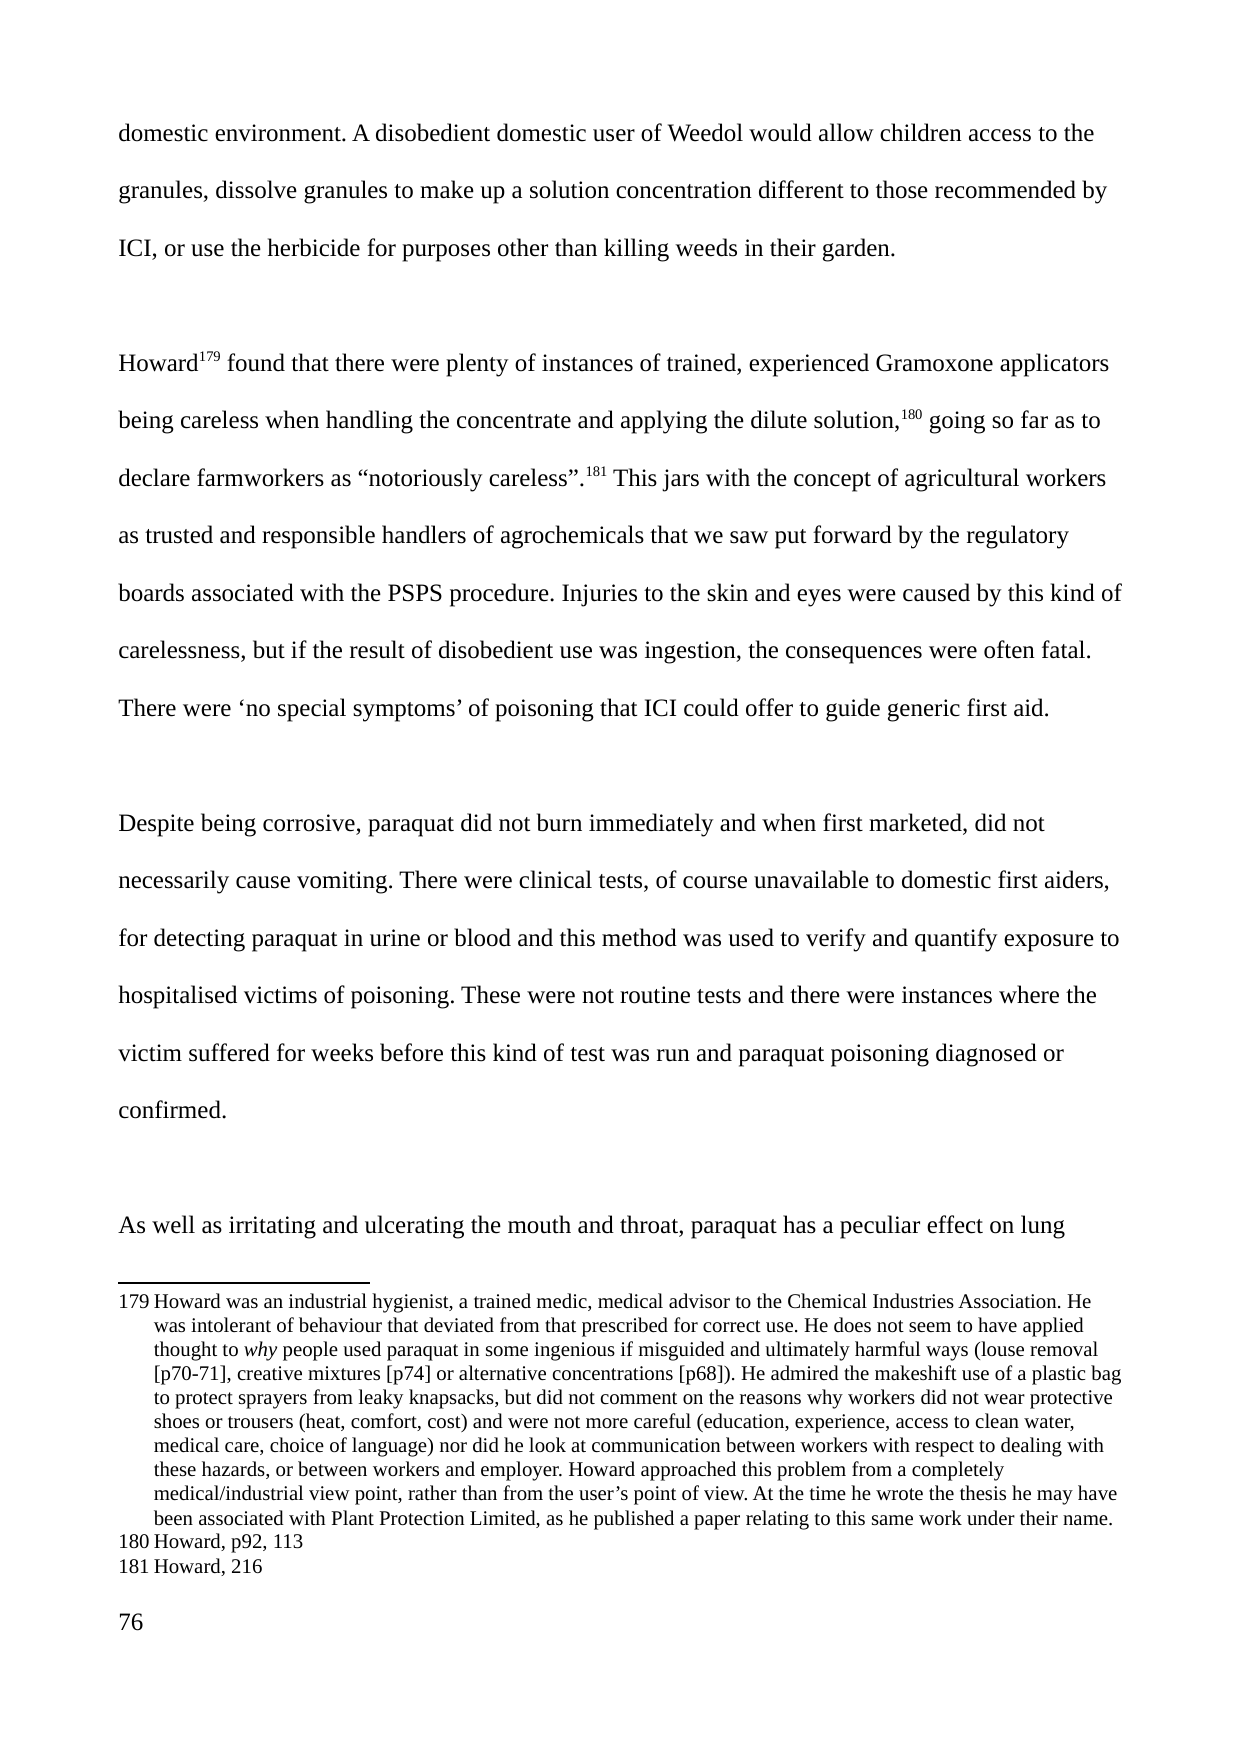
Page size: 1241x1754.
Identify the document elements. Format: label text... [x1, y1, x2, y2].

text As well as irritating and ulcerating the mouth and throat, paraquat has a peculiar effect on lung [118, 1211, 1122, 1239]
text Howard was an industrial hygienist, a trained medic, medical advisor to the Chemical Industries Association. He was intolerant of behaviour that deviated from that prescribed for correct use. He does not seem to have applied thought to why people used paraquat in some ingenious if misguided and ultimately harmful ways (louse removal [p70-71], creative mixtures [p74] or alternative concentrations [p68]). He admired the makeshift use of a plastic bag to protect sprayers from leaky knapsacks, but did not comment on the reasons why workers did not wear protective shoes or trousers (heat, comfort, cost) and were not more careful (education, experience, access to clean water, medical care, choice of language) nor did he look at communication between workers with respect to dealing with these hazards, or between workers and employer. Howard approached this problem from a completely medical/industrial view point, rather than from the user’s point of view. At the time he wrote the thesis he may have been associated with Plant Protection Limited, as he published a paper relating to this same work under their name. [118, 1289, 1122, 1529]
text Howard, 216 [118, 1553, 1122, 1578]
text Howard found that there were plenty of instances of trained, experienced Gramoxone applicators being careless when handling the concentrate and applying the dilute solution, going so far as to declare farmworkers as “notoriously careless”. This jars with the concept of agricultural workers as trusted and responsible handlers of agrochemicals that we saw put forward by the regulatory boards associated with the PSPS procedure. Injuries to the skin and eyes were caused by this kind of carelessness, but if the result of disobedient use was ingestion, the consequences were often fatal. There were ‘no special symptoms’ of poisoning that ICI could offer to guide generic first aid. [118, 348, 1122, 722]
text Despite being corrosive, paraquat did not burn immediately and when first marketed, did not necessarily cause vomiting. There were clinical tests, of course unavailable to domestic first aiders, for detecting paraquat in urine or blood and this method was used to verify and quantify exposure to hospitalised victims of poisoning. These were not routine tests and there were instances where the victim suffered for weeks before this kind of test was run and paraquat poisoning diagnosed or confirmed. [118, 808, 1122, 1124]
text Howard, p92, 113 [118, 1529, 1122, 1553]
text domestic environment. A disobedient domestic user of Weedol would allow children access to the granules, dissolve granules to make up a solution concentration different to those recommended by ICI, or use the herbicide for purposes other than killing weeds in their garden. [118, 118, 1122, 262]
